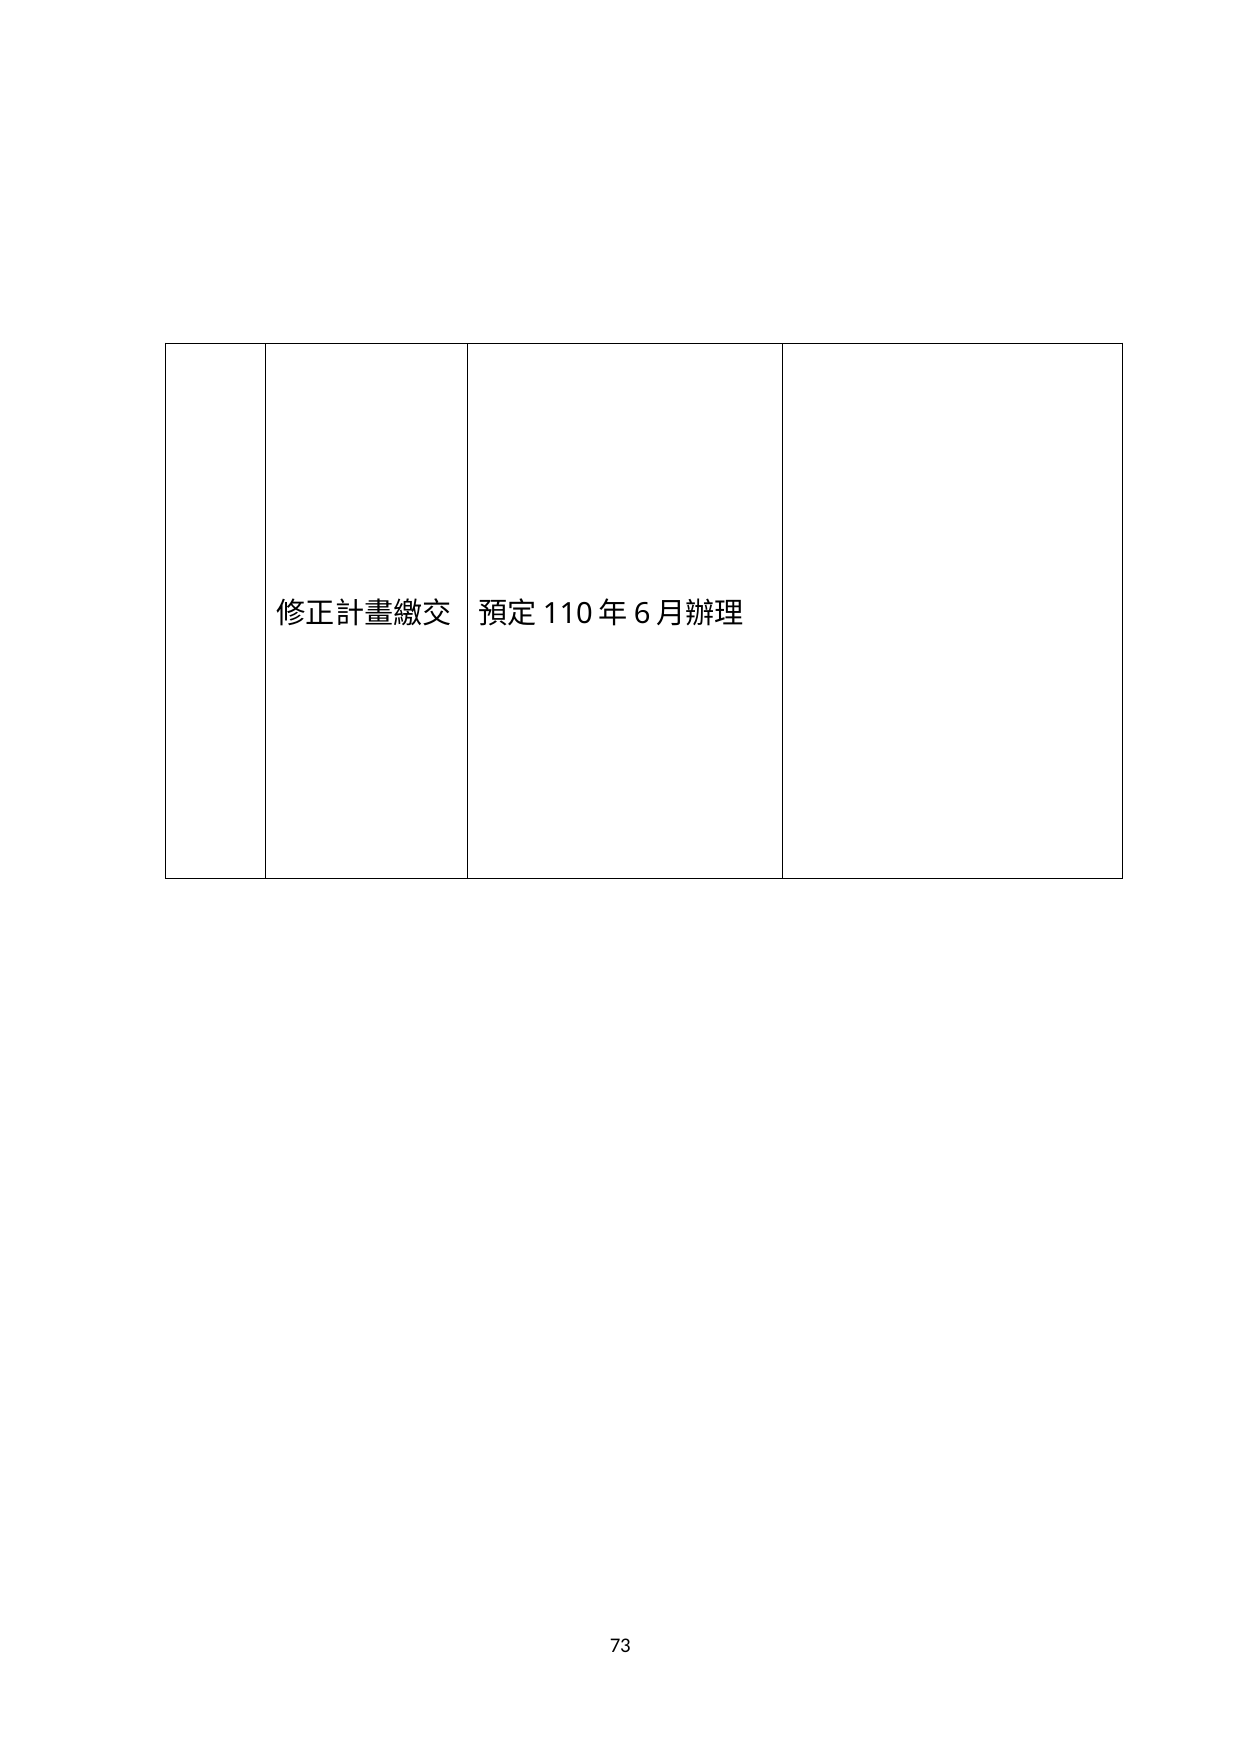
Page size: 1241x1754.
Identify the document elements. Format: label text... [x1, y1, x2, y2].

table_cell [166, 344, 265, 878]
table_cell [783, 344, 1122, 878]
table_cell 修正計畫繳交 [266, 344, 467, 878]
table_cell 預定110年6月辦理 [468, 344, 782, 878]
